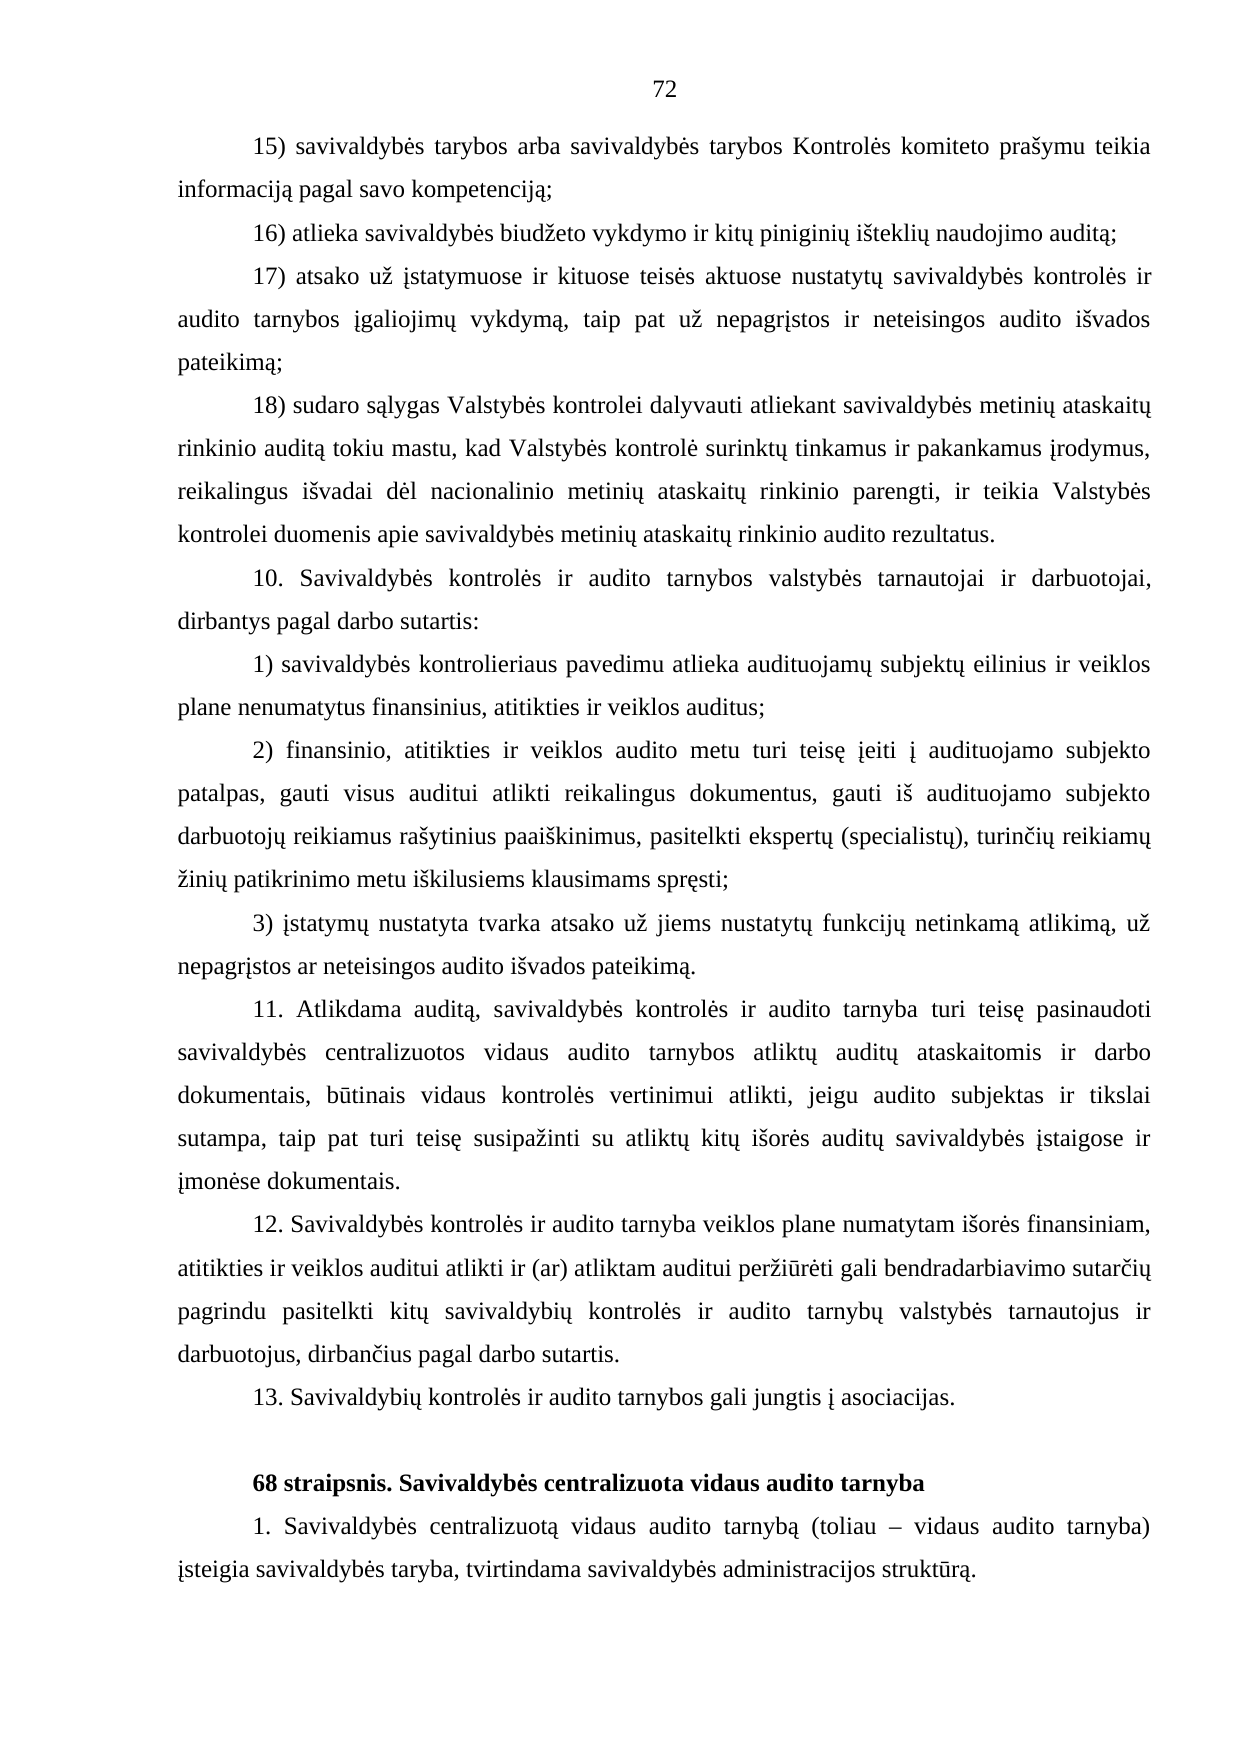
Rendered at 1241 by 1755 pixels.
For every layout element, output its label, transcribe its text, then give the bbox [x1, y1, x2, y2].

text 10. Savivaldybės kontrolės ir audito tarnybos valstybės tarnautojai ir darbuotojai, dirbantys pagal darbo sutartis: [177, 563, 1152, 634]
text 1) savivaldybės kontrolieriaus pavedimu atlieka audituojamų subjektų eilinius ir veiklos plane nenumatytus finansinius, atitikties ir veiklos auditus; [177, 649, 1152, 721]
text 18) sudaro sąlygas Valstybės kontrolei dalyvauti atliekant savivaldybės metinių ataskaitų rinkinio auditą tokiu mastu, kad Valstybės kontrolė surinktų tinkamus ir pakankamus įrodymus, reikalingus išvadai dėl nacionalinio metinių ataskaitų rinkinio parengti, ir teikia Valstybės kontrolei duomenis apie savivaldybės metinių ataskaitų rinkinio audito rezultatus. [177, 390, 1152, 548]
text 3) įstatymų nustatyta tvarka atsako už jiems nustatytų funkcijų netinkamą atlikimą, už nepagrįstos ar neteisingos audito išvados pateikimą. [177, 908, 1152, 979]
text 2) finansinio, atitikties ir veiklos audito metu turi teisę įeiti į audituojamo subjekto patalpas, gauti visus auditui atlikti reikalingus dokumentus, gauti iš audituojamo subjekto darbuotojų reikiamus rašytinius paaiškinimus, pasitelkti ekspertų (specialistų), turinčių reikiamų žinių patikrinimo metu iškilusiems klausimams spręsti; [177, 735, 1152, 893]
text 1. Savivaldybės centralizuotą vidaus audito tarnybą (toliau – vidaus audito tarnyba) įsteigia savivaldybės taryba, tvirtindama savivaldybės administracijos struktūrą. [177, 1511, 1152, 1583]
text 15) savivaldybės tarybos arba savivaldybės tarybos Kontrolės komiteto prašymu teikia informaciją pagal savo kompetenciją; [177, 131, 1152, 203]
text 68 straipsnis. Savivaldybės centralizuota vidaus audito tarnyba [177, 1468, 1152, 1497]
text 12. Savivaldybės kontrolės ir audito tarnyba veiklos plane numatytam išorės finansiniam, atitikties ir veiklos auditui atlikti ir (ar) atliktam auditui peržiūrėti gali bendradarbiavimo sutarčių pagrindu pasitelkti kitų savivaldybių kontrolės ir audito tarnybų valstybės tarnautojus ir darbuotojus, dirbančius pagal darbo sutartis. [177, 1209, 1152, 1368]
text 17) atsako už įstatymuose ir kituose teisės aktuose nustatytų savivaldybės kontrolės ir audito tarnybos įgaliojimų vykdymą, taip pat už nepagrįstos ir neteisingos audito išvados pateikimą; [177, 261, 1152, 376]
text 16) atlieka savivaldybės biudžeto vykdymo ir kitų piniginių išteklių naudojimo auditą; [177, 218, 1152, 246]
text 11. Atlikdama auditą, savivaldybės kontrolės ir audito tarnyba turi teisę pasinaudoti savivaldybės centralizuotos vidaus audito tarnybos atliktų auditų ataskaitomis ir darbo dokumentais, būtinais vidaus kontrolės vertinimui atlikti, jeigu audito subjektas ir tikslai sutampa, taip pat turi teisę susipažinti su atliktų kitų išorės auditų savivaldybės įstaigose ir įmonėse dokumentais. [177, 994, 1152, 1195]
text 13. Savivaldybių kontrolės ir audito tarnybos gali jungtis į asociacijas. [177, 1382, 1152, 1411]
